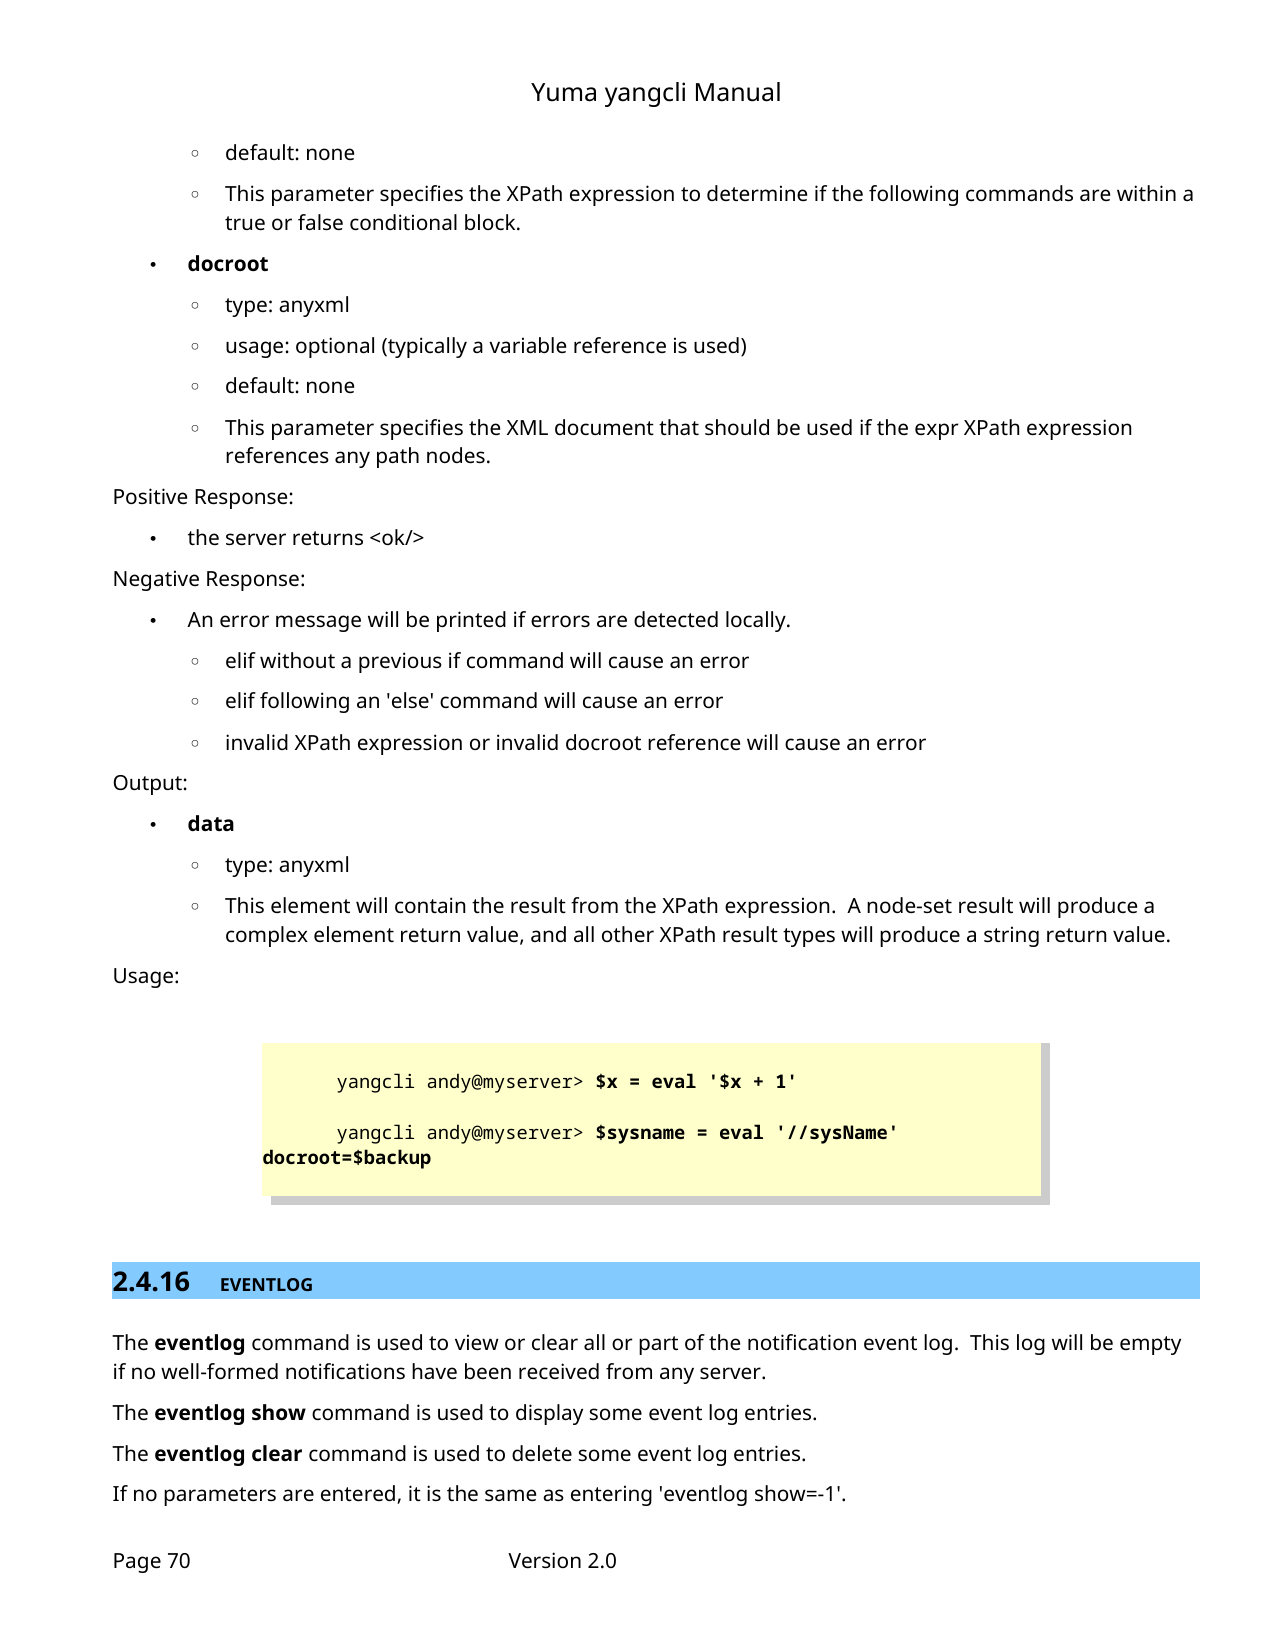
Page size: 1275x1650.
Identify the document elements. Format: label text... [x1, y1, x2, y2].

list This parameter specifies the XPath expression to determine if the following commands are within a true or false conditional block. [187, 179, 1200, 236]
list invalid XPath expression or invalid docroot reference will cause an error [187, 728, 1200, 756]
list elif without a previous if command will cause an error [187, 646, 1200, 674]
text The eventlog command is used to view or clear all or part of the notification event log. This log will be empty if no well-formed notifications have been received from any server. [112, 1328, 1200, 1385]
list default: none [187, 138, 1200, 167]
text yangcli andy@myserver> $sysname = eval '//sysName' docroot=$backup [262, 1119, 1041, 1170]
list default: none [187, 372, 1200, 400]
text Output: [112, 768, 1200, 797]
list elif following an 'else' command will cause an error [187, 687, 1200, 715]
list docroot [150, 249, 1200, 277]
text Usage: [112, 961, 1200, 989]
text The eventlog show command is used to display some event log entries. [112, 1398, 1200, 1426]
list data [150, 809, 1200, 838]
list the server returns <ok/> [150, 523, 1200, 551]
text The eventlog clear command is used to delete some event log entries. [112, 1439, 1200, 1467]
text yangcli andy@myserver> $x = eval '$x + 1' [262, 1068, 1041, 1094]
subtitle eventlog [112, 1262, 1200, 1299]
text Positive Response: [112, 482, 1200, 510]
text Negative Response: [112, 564, 1200, 592]
text If no parameters are entered, it is the same as entering 'eventlog show=-1'. [112, 1479, 1200, 1508]
list This element will contain the result from the XPath expression. A node-set result will produce a complex element return value, and all other XPath result types will produce a string return value. [187, 891, 1200, 948]
list type: anyxml [187, 290, 1200, 318]
list An error message will be printed if errors are detected locally. [150, 605, 1200, 633]
list usage: optional (typically a variable reference is used) [187, 331, 1200, 359]
list type: anyxml [187, 850, 1200, 879]
list This parameter specifies the XML document that should be used if the expr XPath expression references any path nodes. [187, 413, 1200, 469]
